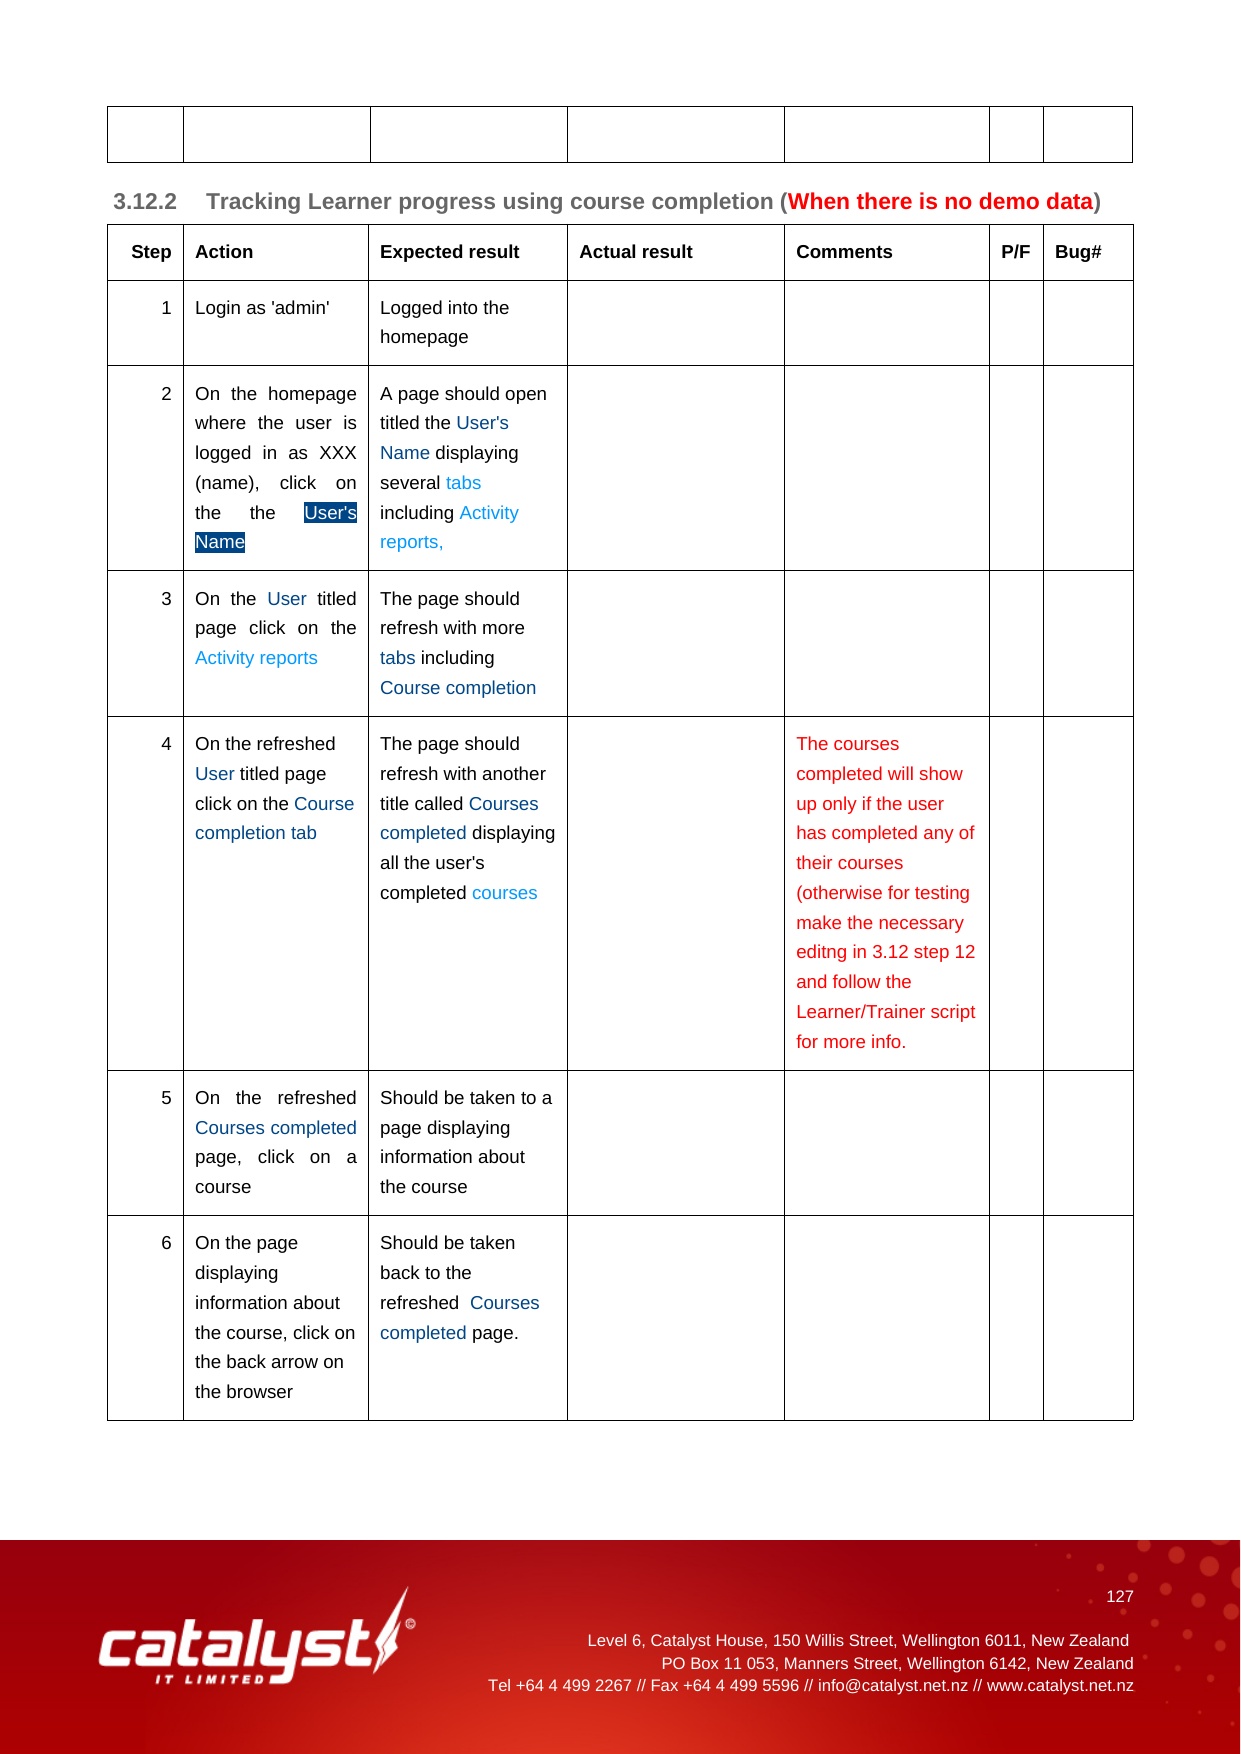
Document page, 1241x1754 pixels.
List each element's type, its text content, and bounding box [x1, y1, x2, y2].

table_header Expected result [369, 225, 567, 279]
table_cell 4 [108, 717, 183, 1070]
table_cell [990, 717, 1043, 1070]
table_cell [785, 107, 989, 162]
table_cell [568, 571, 784, 716]
table_cell [785, 571, 989, 716]
table_cell [1044, 366, 1133, 570]
table_cell [1044, 1216, 1133, 1420]
table_cell Login as 'admin' [184, 281, 368, 365]
table_cell [184, 107, 370, 162]
table_cell [990, 281, 1043, 365]
table_cell [1044, 1071, 1133, 1215]
table_cell [990, 366, 1043, 570]
table_cell [785, 1216, 989, 1420]
table_cell [990, 1216, 1043, 1420]
table_cell 6 [108, 1216, 183, 1420]
table_cell [568, 1216, 784, 1420]
table_cell On the page displaying information about the course, click on the back arrow on the browser [184, 1216, 368, 1420]
table_cell 3 [108, 571, 183, 716]
table_cell [568, 281, 784, 365]
table_cell [785, 1071, 989, 1215]
table_cell On the User titled page click on the Activity reports [184, 571, 368, 716]
table_cell [785, 366, 989, 570]
table_cell On the refreshed Courses completed page, click on a course [184, 1071, 368, 1215]
table_cell On the homepage where the user is logged in as XXX (name), click on the the User's Name [184, 366, 368, 570]
table_header P/F [990, 225, 1043, 279]
table_cell [108, 107, 183, 162]
table_header Comments [785, 225, 989, 279]
table_cell [371, 107, 567, 162]
picture [0, 1540, 1241, 1754]
table_cell [990, 107, 1043, 162]
table_header Action [184, 225, 368, 279]
table_cell Logged into the homepage [369, 281, 567, 365]
table_cell [568, 1071, 784, 1215]
subtitle Tracking Learner progress using course completion (When there is no demo data) [107, 189, 1103, 214]
table_cell [1044, 717, 1133, 1070]
table_cell [1044, 107, 1132, 162]
table_cell A page should open titled the User's Name displaying several tabs including Activity reports, [369, 366, 567, 570]
table_cell Should be taken to a page displaying information about the course [369, 1071, 567, 1215]
table_cell [1044, 281, 1133, 365]
table_cell The courses completed will show up only if the user has completed any of their courses (otherwise for testing make the necessary editng in 3.12 step 12 and follow the Learner/Trainer script for more info. [785, 717, 989, 1070]
table_cell Should be taken back to the refreshed Courses completed page. [369, 1216, 567, 1420]
table_cell [568, 717, 784, 1070]
table_cell [990, 571, 1043, 716]
table_cell [990, 1071, 1043, 1215]
table_header Step [108, 225, 183, 279]
table_cell [785, 281, 989, 365]
table_header Actual result [568, 225, 784, 279]
table_cell 1 [108, 281, 183, 365]
table_cell The page should refresh with another title called Courses completed displaying all the user's completed courses [369, 717, 567, 1070]
table_cell The page should refresh with more tabs including Course completion [369, 571, 567, 716]
table_cell On the refreshed User titled page click on the Course completion tab [184, 717, 368, 1070]
table_cell 2 [108, 366, 183, 570]
table_cell [568, 107, 784, 162]
table_header Bug# [1044, 225, 1133, 279]
table_cell 5 [108, 1071, 183, 1215]
table_cell [568, 366, 784, 570]
table_cell [1044, 571, 1133, 716]
